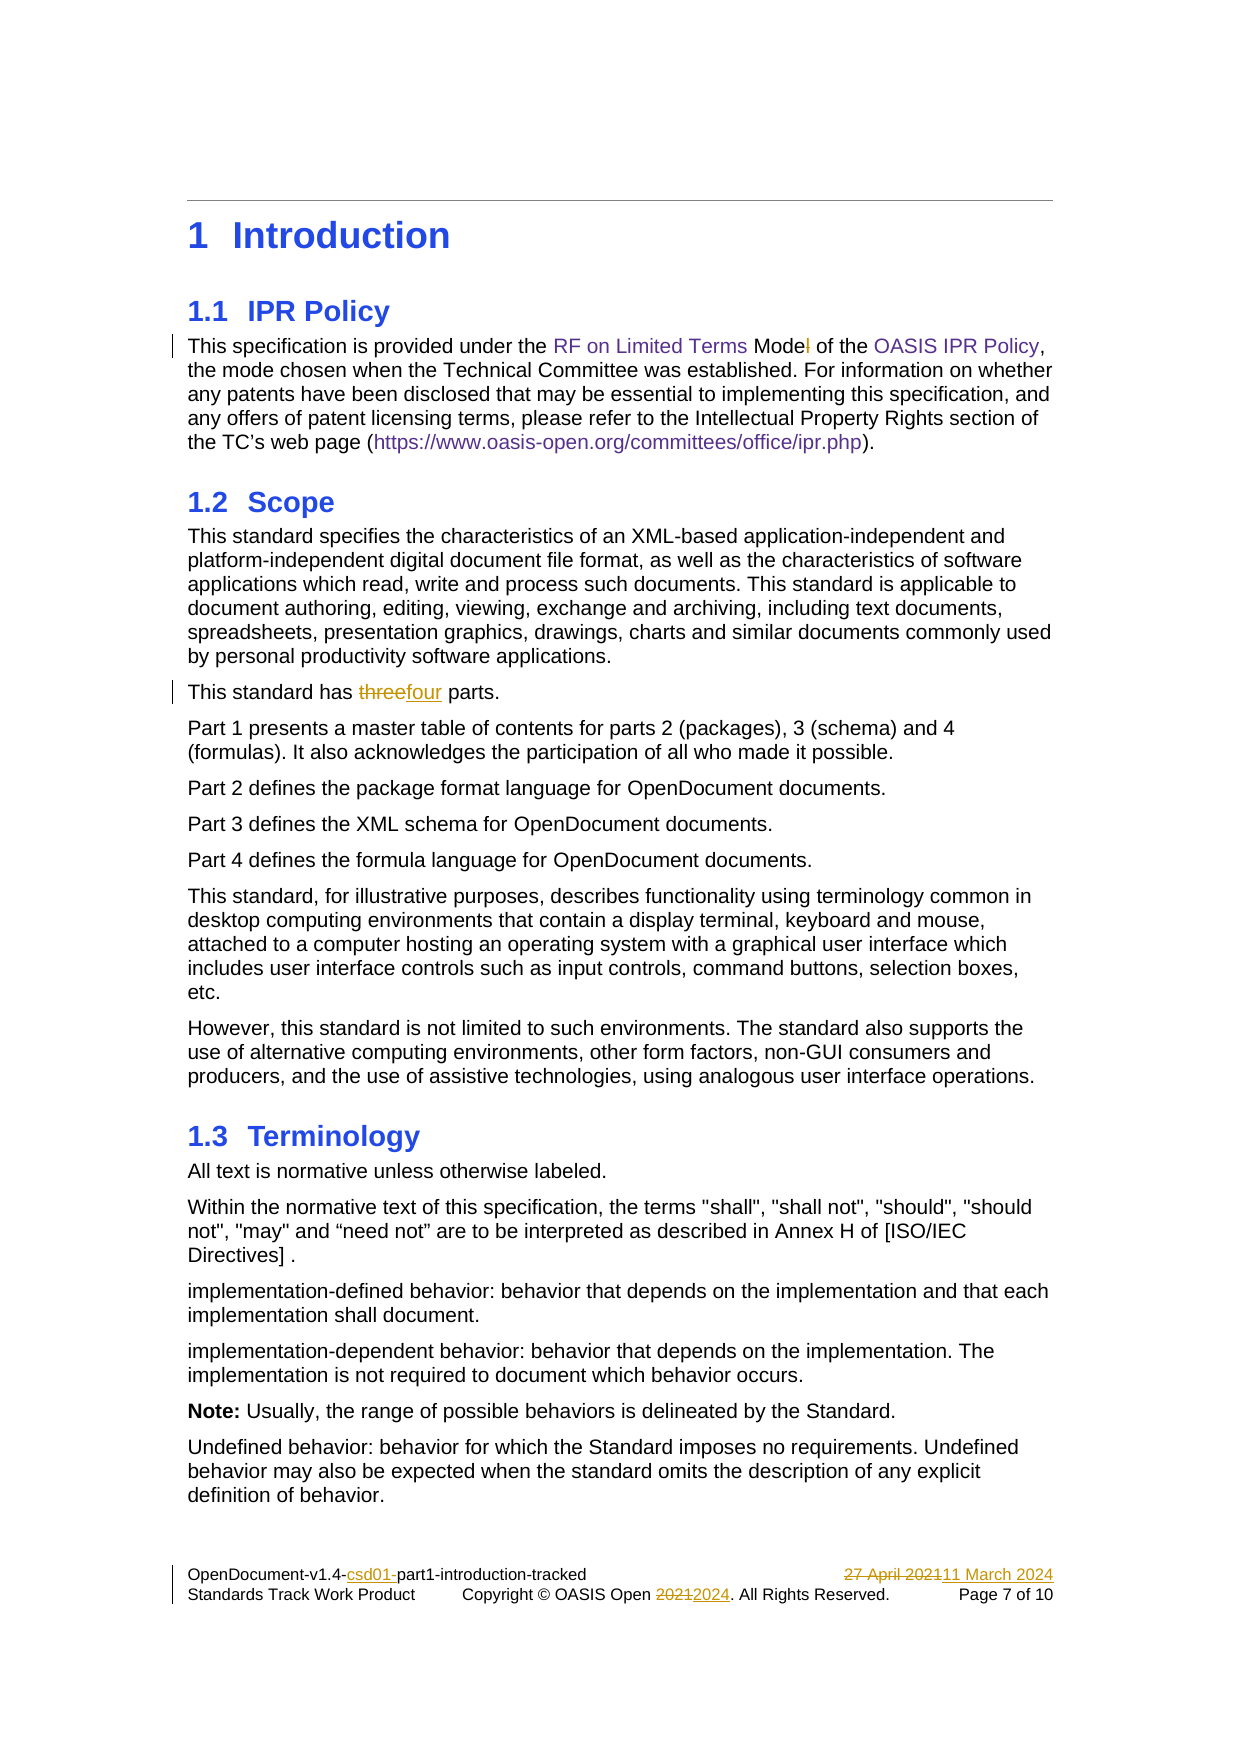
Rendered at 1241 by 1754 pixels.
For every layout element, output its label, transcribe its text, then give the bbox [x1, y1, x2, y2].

text Note: Usually, the range of possible behaviors is delineated by the Standard. [187, 1398, 1053, 1422]
subtitle Terminology [187, 1119, 1053, 1152]
text Within the normative text of this specification, the terms "shall", "shall not", "should", "should not", "may" and “need not” are to be interpreted as described in Annex H of [ISO/IEC Directives] . [187, 1194, 1053, 1266]
subtitle IPR Policy [187, 294, 1053, 328]
text All text is normative unless otherwise labeled. [187, 1158, 1053, 1182]
text Undefined behavior: behavior for which the Standard imposes no requirements. Undefined behavior may also be expected when the standard omits the description of any explicit definition of behavior. [187, 1434, 1053, 1506]
text implementation-defined behavior: behavior that depends on the implementation and that each implementation shall document. [187, 1278, 1053, 1326]
text implementation-dependent behavior: behavior that depends on the implementation. The implementation is not required to document which behavior occurs. [187, 1338, 1053, 1386]
text Part 3 defines the XML schema for OpenDocument documents. [187, 812, 1053, 836]
text This specification is provided under the RF on Limited Terms Mode of the OASIS IPR Policy, the mode chosen when the Technical Committee was established. For information on whether any patents have been disclosed that may be essential to implementing this specification, and any offers of patent licensing terms, please refer to the Intellectual Property Rights section of the TC’s web page (https://www.oasis-open.org/committees/office/ipr.php). [187, 334, 1053, 453]
text This standard, for illustrative purposes, describes functionality using terminology common in desktop computing environments that contain a display terminal, keyboard and mouse, attached to a computer hosting an operating system with a graphical user interface which includes user interface controls such as input controls, command buttons, selection boxes, etc. [187, 884, 1053, 1004]
subtitle Introduction [187, 201, 1053, 257]
text This standard has four parts. [187, 680, 1053, 704]
text Part 4 defines the formula language for OpenDocument documents. [187, 848, 1053, 872]
subtitle Scope [187, 484, 1053, 518]
text However, this standard is not limited to such environments. The standard also supports the use of alternative computing environments, other form factors, non-GUI consumers and producers, and the use of assistive technologies, using analogous user interface operations. [187, 1016, 1053, 1088]
text This standard specifies the characteristics of an XML-based application-independent and platform-independent digital document file format, as well as the characteristics of software applications which read, write and process such documents. This standard is applicable to document authoring, editing, viewing, exchange and archiving, including text documents, spreadsheets, presentation graphics, drawings, charts and similar documents commonly used by personal productivity software applications. [187, 524, 1053, 668]
text Part 1 presents a master table of contents for parts 2 (packages), 3 (schema) and 4 (formulas). It also acknowledges the participation of all who made it possible. [187, 716, 1053, 764]
text Part 2 defines the package format language for OpenDocument documents. [187, 776, 1053, 800]
